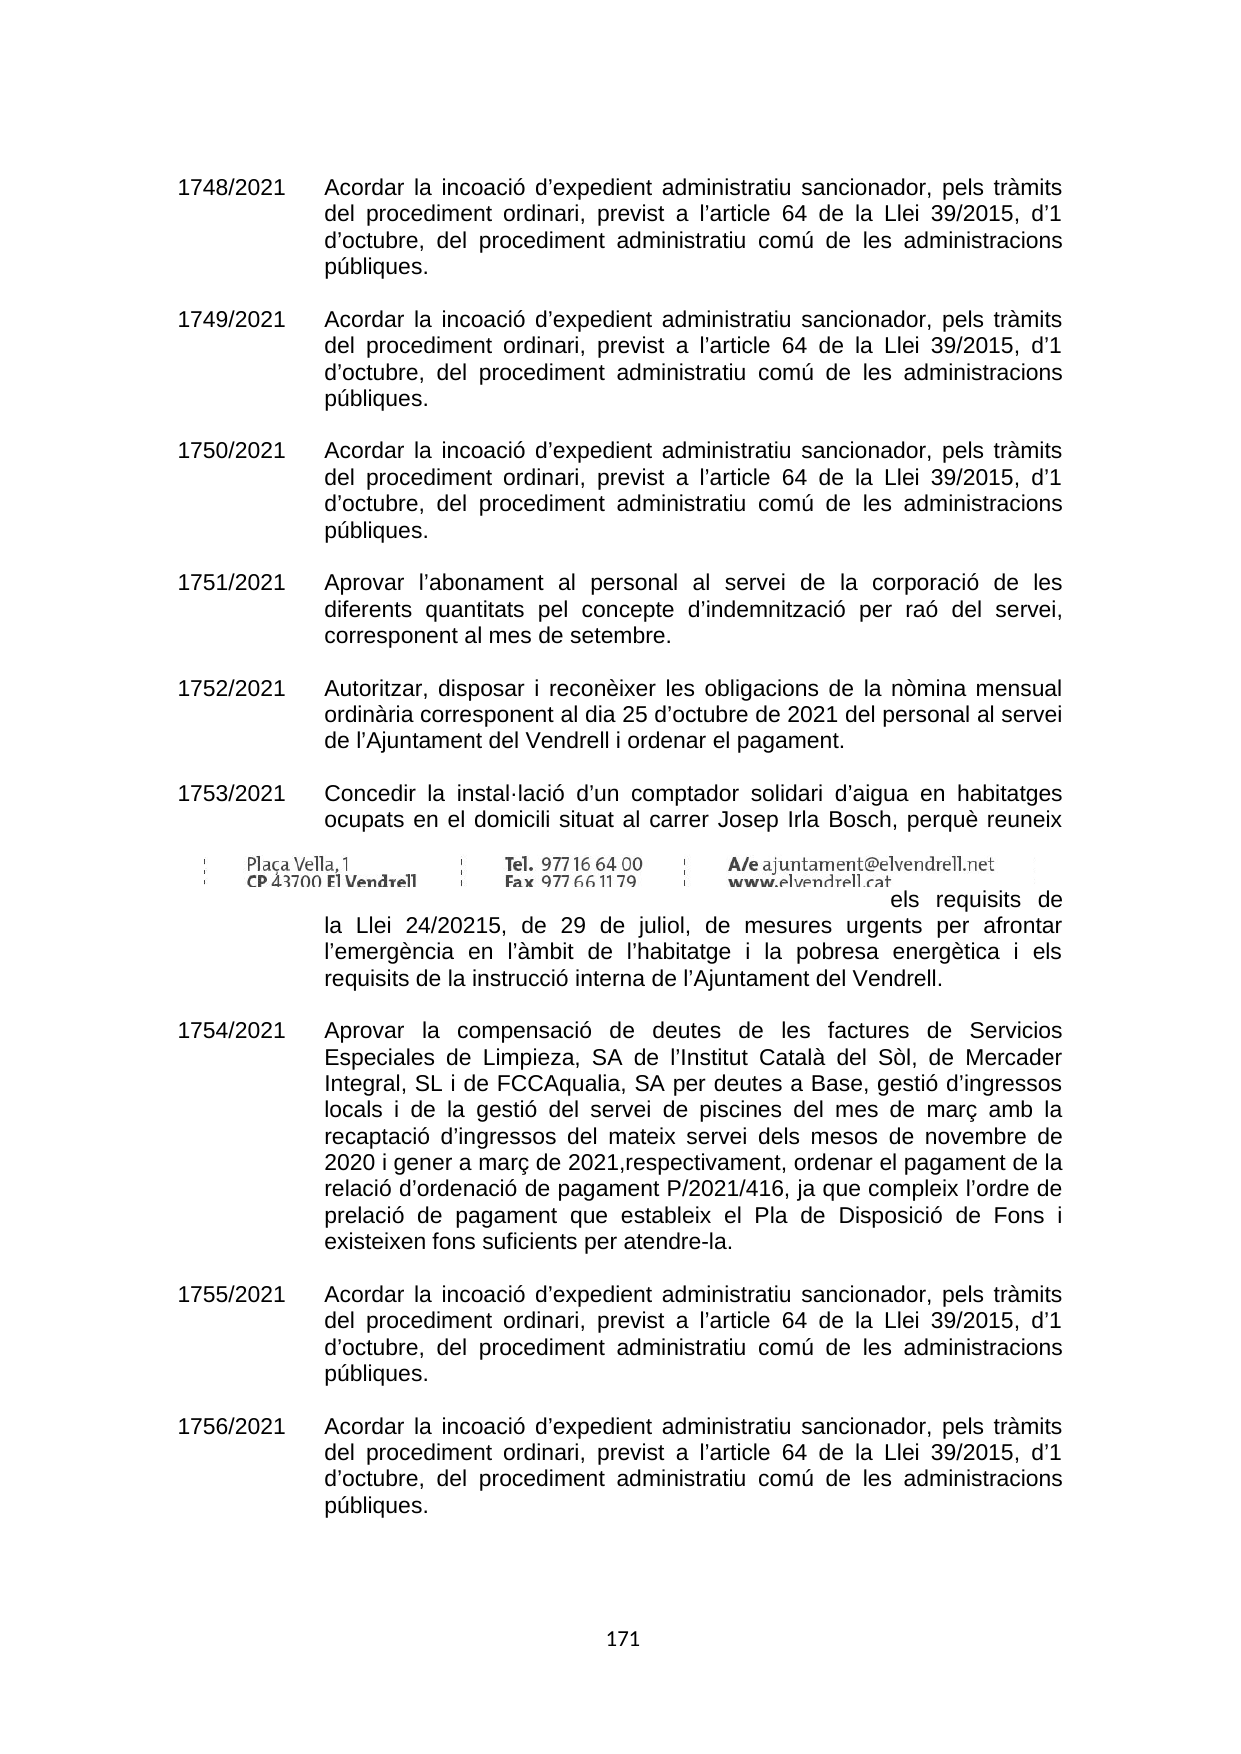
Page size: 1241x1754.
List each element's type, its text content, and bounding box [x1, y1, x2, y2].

text 1752/2021 Autoritzar, disposar i reconèixer les obligacions de la nòmina mensual ordinària corresponent al dia 25 d’octubre de 2021 del personal al servei de l’Ajuntament del Vendrell i ordenar el pagament. [177, 675, 1063, 754]
text 1748/2021 Acordar la incoació d’expedient administratiu sancionador, pels tràmits del procediment ordinari, previst a l’article 64 de la Llei 39/2015, d’1 d’octubre, del procediment administratiu comú de les administracions públiques. [177, 174, 1063, 279]
text 1753/2021 Concedir la instal·lació d’un comptador solidari d’aigua en habitatges ocupats en el domicili situat al carrer Josep Irla Bosch, perquè reuneix els requisits de la Llei 24/20215, de 29 de juliol, de mesures urgents per afrontar l’emergència en l’àmbit de l’habitatge i la pobresa energètica i els requisits de la instrucció interna de l’Ajuntament del Vendrell. [177, 780, 1063, 991]
text 1749/2021 Acordar la incoació d’expedient administratiu sancionador, pels tràmits del procediment ordinari, previst a l’article 64 de la Llei 39/2015, d’1 d’octubre, del procediment administratiu comú de les administracions públiques. [177, 306, 1063, 411]
text 1756/2021 Acordar la incoació d’expedient administratiu sancionador, pels tràmits del procediment ordinari, previst a l’article 64 de la Llei 39/2015, d’1 d’octubre, del procediment administratiu comú de les administracions públiques. [177, 1413, 1063, 1518]
text 1750/2021 Acordar la incoació d’expedient administratiu sancionador, pels tràmits del procediment ordinari, previst a l’article 64 de la Llei 39/2015, d’1 d’octubre, del procediment administratiu comú de les administracions públiques. [177, 437, 1063, 543]
text 1754/2021 Aprovar la compensació de deutes de les factures de Servicios Especiales de Limpieza, SA de l’Institut Català del Sòl, de Mercader Integral, SL i de FCCAqualia, SA per deutes a Base, gestió d’ingressos locals i de la gestió del servei de piscines del mes de març amb la recaptació d’ingressos del mateix servei dels mesos de novembre de 2020 i gener a març de 2021,respectivament, ordenar el pagament de la relació d’ordenació de pagament P/2021/416, ja que compleix l’ordre de prelació de pagament que estableix el Pla de Disposició de Fons i existeixen fons suficients per atendre-la. [177, 1017, 1063, 1254]
text 1755/2021 Acordar la incoació d’expedient administratiu sancionador, pels tràmits del procediment ordinari, previst a l’article 64 de la Llei 39/2015, d’1 d’octubre, del procediment administratiu comú de les administracions públiques. [177, 1281, 1063, 1386]
text 1751/2021 Aprovar l’abonament al personal al servei de la corporació de les diferents quantitats pel concepte d’indemnització per raó del servei, corresponent al mes de setembre. [177, 569, 1063, 648]
